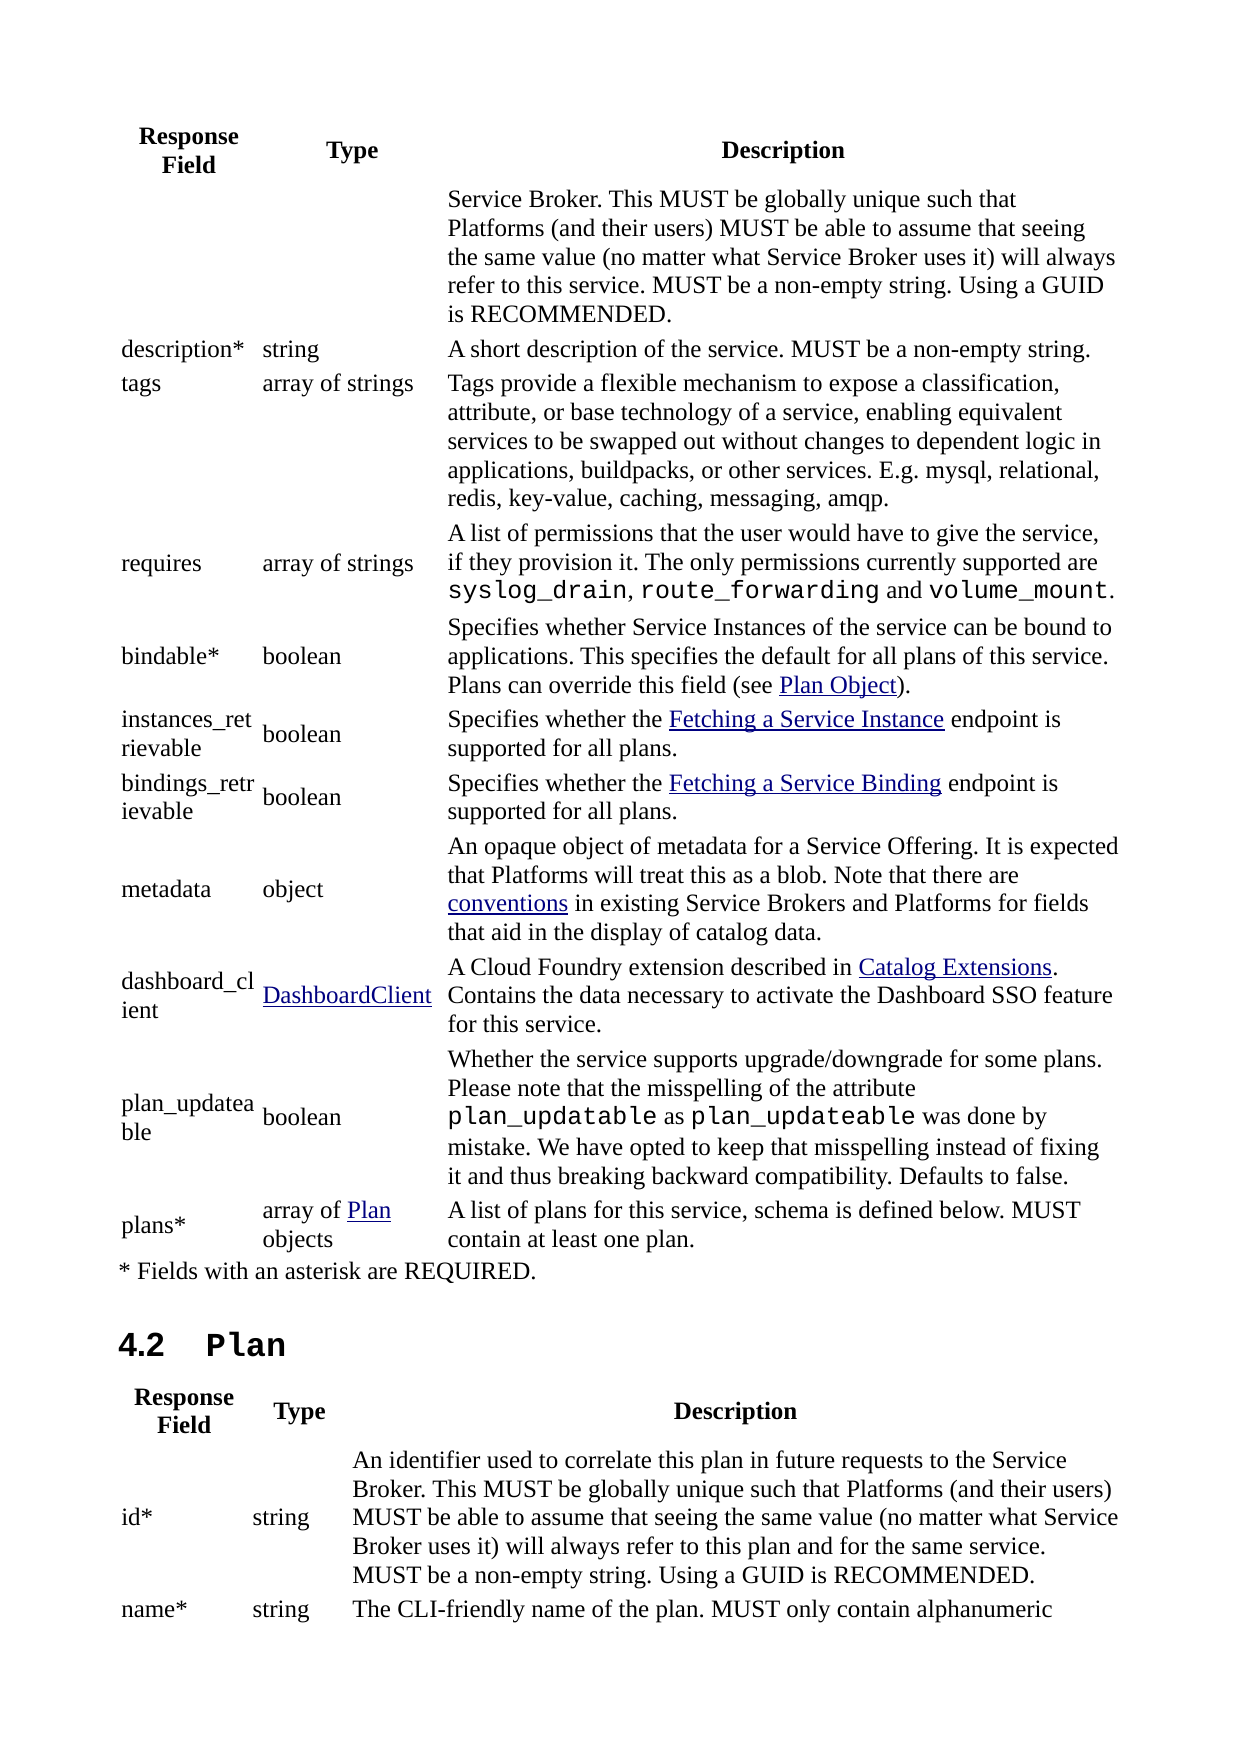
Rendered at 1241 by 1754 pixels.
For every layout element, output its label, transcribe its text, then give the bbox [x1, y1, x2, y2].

table_cell A Cloud Foundry extension described in Catalog Extensions. Contains the data necessary to activate the Dashboard SSO feature for this service. [444, 949, 1122, 1041]
table_cell [118, 181, 259, 331]
table_cell Service Broker. This MUST be globally unique such that Platforms (and their users) MUST be able to assume that seeing the same value (no matter what Service Broker uses it) will always refer to this service. MUST be a non-empty string. Using a GUID is RECOMMENDED. [444, 181, 1122, 331]
table_cell boolean [259, 1041, 444, 1193]
text * Fields with an asterisk are REQUIRED. [118, 1256, 1122, 1285]
table_cell description* [118, 331, 259, 366]
table_cell Tags provide a flexible mechanism to expose a classification, attribute, or base technology of a service, enabling equivalent services to be swapped out without changes to dependent logic in applications, buildpacks, or other services. E.g. mysql, relational, redis, key-value, caching, messaging, amqp. [444, 366, 1122, 515]
table_cell Specifies whether Service Instances of the service can be bound to applications. This specifies the default for all plans of this service. Plans can override this field (see Plan Object). [444, 609, 1122, 701]
table_cell boolean [259, 609, 444, 701]
table_cell dashboard_client [118, 949, 259, 1041]
table_cell Whether the service supports upgrade/downgrade for some plans. Please note that the misspelling of the attribute plan_updatable as plan_updateable was done by mistake. We have opted to keep that misspelling instead of fixing it and thus breaking backward compatibility. Defaults to false. [444, 1041, 1122, 1193]
subtitle Plan [118, 1324, 1122, 1366]
table_cell An identifier used to correlate this plan in future requests to the Service Broker. This MUST be globally unique such that Platforms (and their users) MUST be able to assume that seeing the same value (no matter what Service Broker uses it) will always refer to this plan and for the same service. MUST be a non-empty string. Using a GUID is RECOMMENDED. [349, 1442, 1122, 1592]
table_cell boolean [259, 701, 444, 765]
table_cell string [259, 331, 444, 366]
table_cell plan_updateable [118, 1041, 259, 1193]
table_header Description [349, 1379, 1122, 1442]
table_cell array of Plan objects [259, 1193, 444, 1256]
table_cell Specifies whether the Fetching a Service Binding endpoint is supported for all plans. [444, 765, 1122, 828]
table_cell metadata [118, 828, 259, 949]
table_cell [259, 181, 444, 331]
table_cell The CLI-friendly name of the plan. MUST only contain alphanumeric [349, 1592, 1122, 1626]
table_cell A list of plans for this service, schema is defined below. MUST contain at least one plan. [444, 1193, 1122, 1256]
table_cell string [250, 1442, 349, 1592]
table_cell tags [118, 366, 259, 515]
table_header Type [250, 1379, 349, 1442]
table_header Response Field [118, 1379, 249, 1442]
table_cell A short description of the service. MUST be a non-empty string. [444, 331, 1122, 366]
table_cell plans* [118, 1193, 259, 1256]
table_cell object [259, 828, 444, 949]
table_header Description [444, 118, 1122, 181]
table_cell array of strings [259, 366, 444, 515]
table_header Response Field [118, 118, 259, 181]
table_header Type [259, 118, 444, 181]
table_cell id* [118, 1442, 249, 1592]
table_cell DashboardClient [259, 949, 444, 1041]
table_cell string [250, 1592, 349, 1626]
table_cell name* [118, 1592, 249, 1626]
table_cell requires [118, 515, 259, 609]
table_cell bindings_retrievable [118, 765, 259, 828]
table_cell instances_retrievable [118, 701, 259, 765]
table_cell A list of permissions that the user would have to give the service, if they provision it. The only permissions currently supported are syslog_drain, route_forwarding and volume_mount. [444, 515, 1122, 609]
table_cell bindable* [118, 609, 259, 701]
table_cell An opaque object of metadata for a Service Offering. It is expected that Platforms will treat this as a blob. Note that there are conventions in existing Service Brokers and Platforms for fields that aid in the display of catalog data. [444, 828, 1122, 949]
table_cell Specifies whether the Fetching a Service Instance endpoint is supported for all plans. [444, 701, 1122, 765]
table_cell array of strings [259, 515, 444, 609]
table_cell boolean [259, 765, 444, 828]
